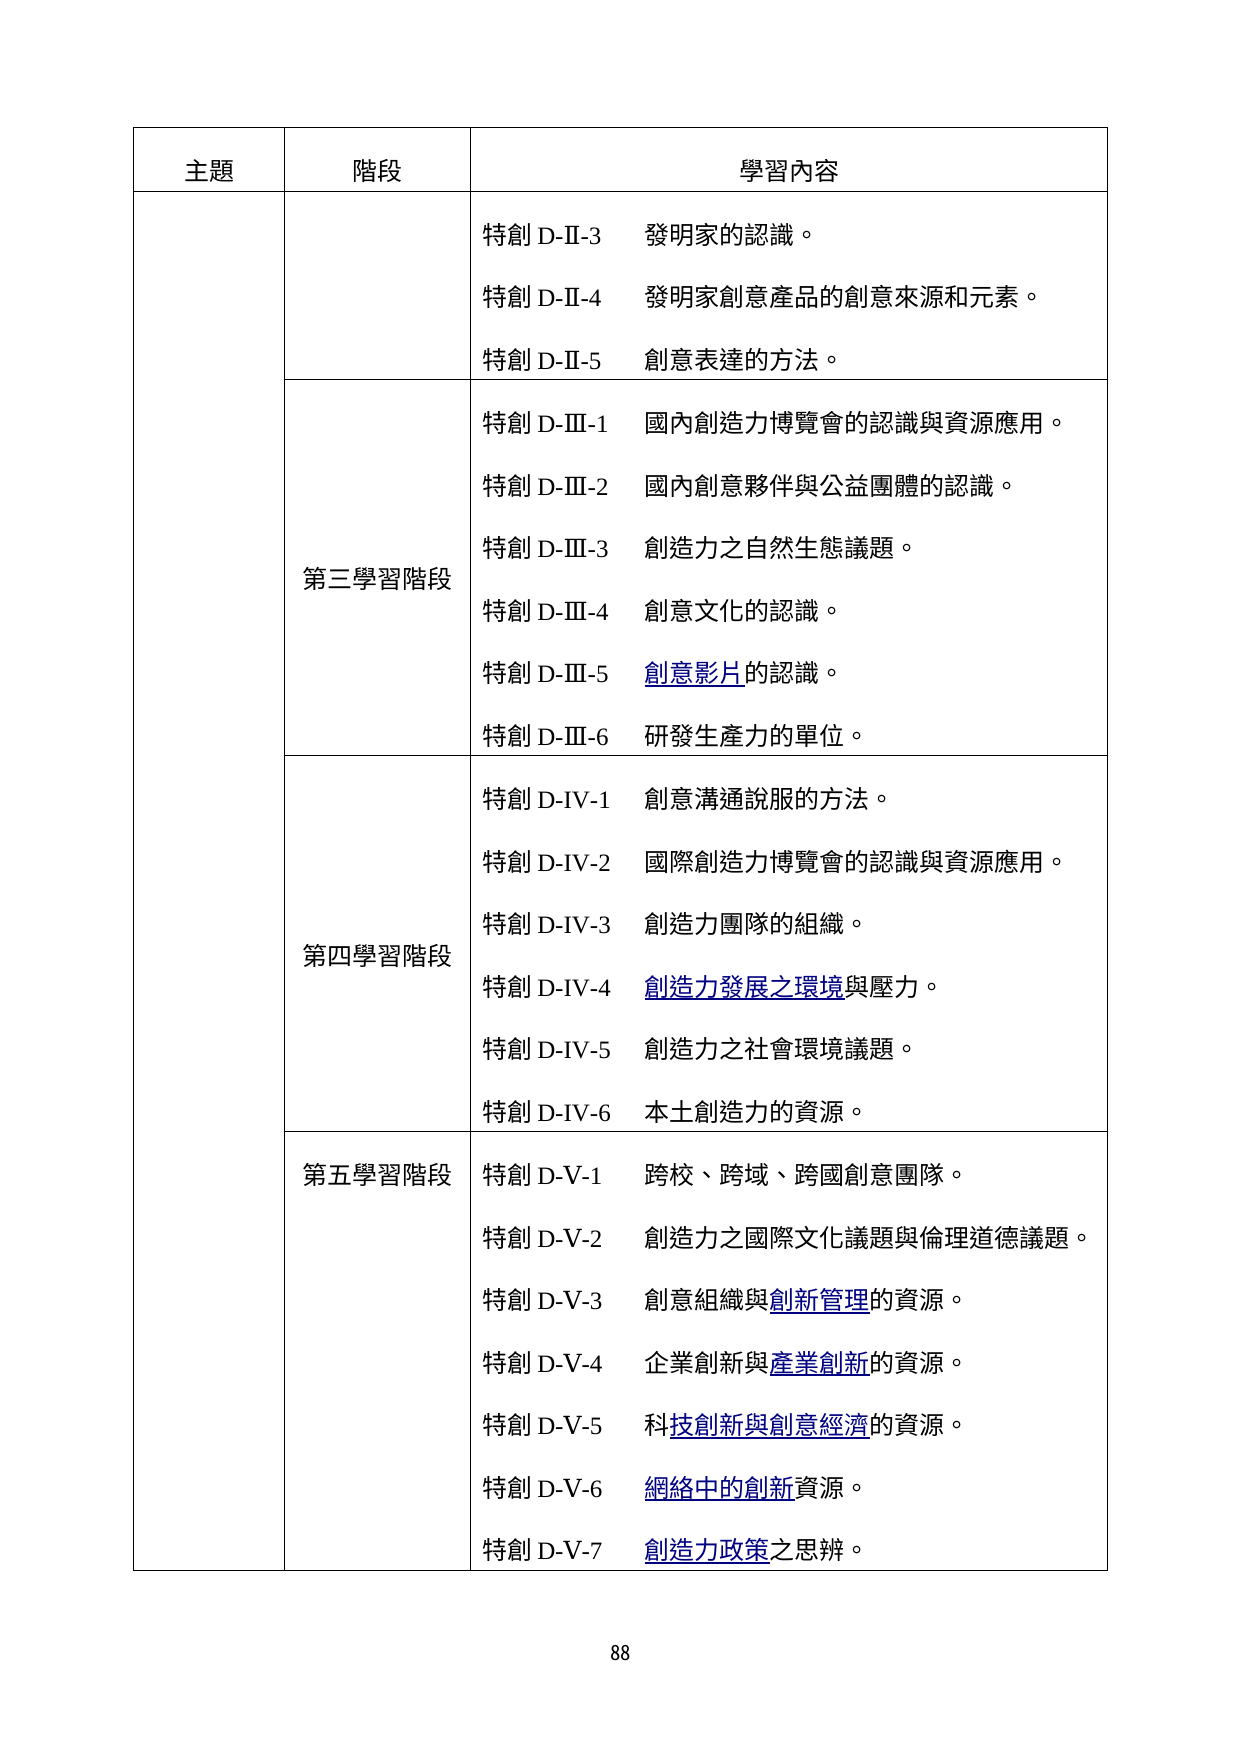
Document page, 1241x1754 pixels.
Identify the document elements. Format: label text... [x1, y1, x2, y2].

table_cell 第三學習階段 [285, 380, 470, 755]
table_cell [134, 192, 284, 1570]
table_cell 創意溝通說服的方法。 國際創造力博覽會的認識與資源應用。 創造力團隊的組織。 創造力發展之環境與壓力。 創造力之社會環境議題。 本土創造力的資源。 [633, 756, 1107, 1131]
table_cell 特創D-Ⅱ-3 特創D-Ⅱ-4 特創D-Ⅱ-5 [471, 192, 633, 379]
table_header 學習內容 [471, 128, 1107, 191]
table_cell 第五學習階段 [285, 1132, 470, 1570]
table_cell 特創D-IV-1 特創D-IV-2 特創D-IV-3 特創D-IV-4 特創D-IV-5 特創D-IV-6 [471, 756, 633, 1131]
table_header 階段 [285, 128, 470, 191]
table_cell 國內創造力博覽會的認識與資源應用。 國內創意夥伴與公益團體的認識。 創造力之自然生態議題。 創意文化的認識。 創意影片的認識。 研發生產力的單位。 [633, 380, 1107, 755]
table_cell 發明家的認識。 發明家創意產品的創意來源和元素。 創意表達的方法。 [633, 192, 1107, 379]
table_cell [285, 192, 470, 379]
table_cell 第四學習階段 [285, 756, 470, 1131]
table_cell 跨校、跨域、跨國創意團隊。 創造力之國際文化議題與倫理道德議題。 創意組織與創新管理的資源。 企業創新與產業創新的資源。 科技創新與創意經濟的資源。 網絡中的創新資源。 創造力政策之思辨。 [633, 1132, 1107, 1570]
table_cell 特創D-Ⅲ-1 特創D-Ⅲ-2 特創D-Ⅲ-3 特創D-Ⅲ-4 特創D-Ⅲ-5 特創D-Ⅲ-6 [471, 380, 633, 755]
table_cell 特創D-Ⅴ-1 特創D-Ⅴ-2 特創D-Ⅴ-3 特創D-Ⅴ-4 特創D-Ⅴ-5 特創D-Ⅴ-6 特創D-Ⅴ-7 [471, 1132, 633, 1570]
table_header 主題 [134, 128, 284, 191]
